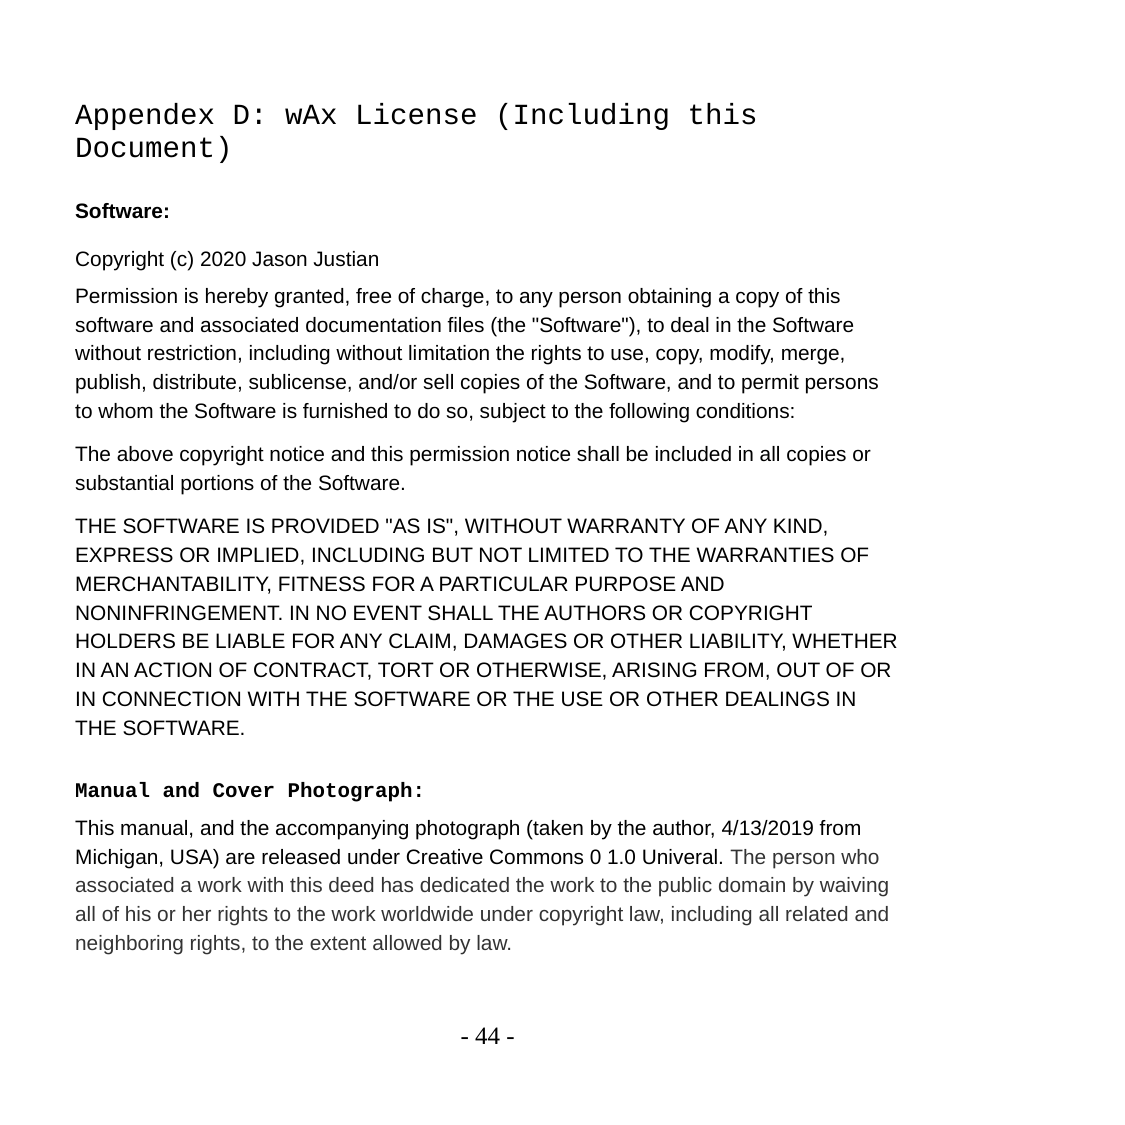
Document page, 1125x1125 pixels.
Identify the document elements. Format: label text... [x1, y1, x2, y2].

subtitle Software: Copyright (c) 2020 Jason Justian [75, 199, 900, 271]
text This manual, and the accompanying photograph (taken by the author, 4/13/2019 from Michigan, USA) are released under Creative Commons 0 1.0 Univeral. The person who associated a work with this deed has dedicated the work to the public domain by waiving all of his or her rights to the work worldwide under copyright law, including all related and neighboring rights, to the extent allowed by law. [75, 816, 900, 989]
text THE SOFTWARE IS PROVIDED "AS IS", WITHOUT WARRANTY OF ANY KIND, EXPRESS OR IMPLIED, INCLUDING BUT NOT LIMITED TO THE WARRANTIES OF MERCHANTABILITY, FITNESS FOR A PARTICULAR PURPOSE AND NONINFRINGEMENT. IN NO EVENT SHALL THE AUTHORS OR COPYRIGHT HOLDERS BE LIABLE FOR ANY CLAIM, DAMAGES OR OTHER LIABILITY, WHETHER IN AN ACTION OF CONTRACT, TORT OR OTHERWISE, ARISING FROM, OUT OF OR IN CONNECTION WITH THE SOFTWARE OR THE USE OR OTHER DEALINGS IN THE SOFTWARE. [75, 514, 900, 739]
text The above copyright notice and this permission notice shall be included in all copies or substantial portions of the Software. [75, 442, 900, 495]
subtitle Appendex D: wAx License (Including this Document) [75, 100, 900, 166]
text Permission is hereby granted, free of charge, to any person obtaining a copy of this software and associated documentation files (the "Software"), to deal in the Software without restriction, including without limitation the rights to use, copy, modify, merge, publish, distribute, sublicense, and/or sell copies of the Software, and to permit persons to whom the Software is furnished to do so, subject to the following conditions: [75, 284, 900, 423]
subtitle Manual and Cover Photograph: [75, 779, 900, 803]
